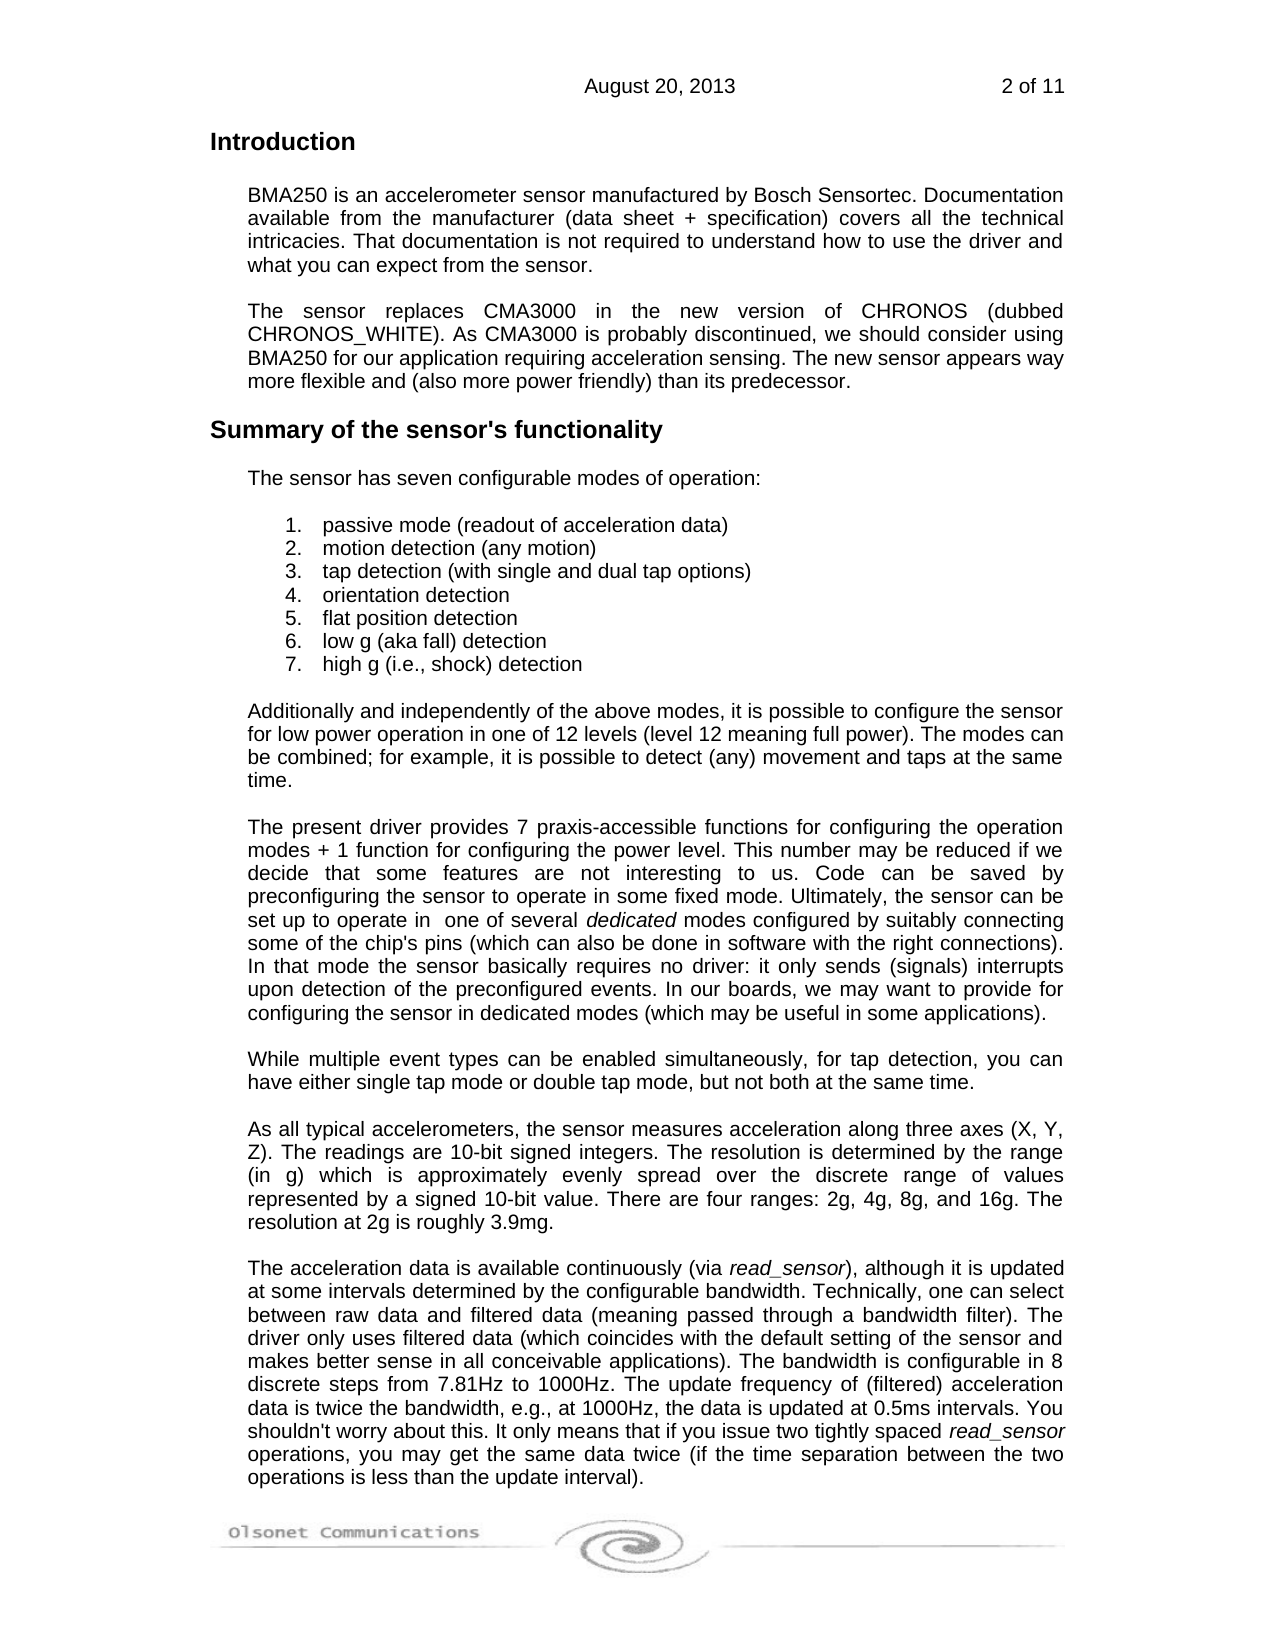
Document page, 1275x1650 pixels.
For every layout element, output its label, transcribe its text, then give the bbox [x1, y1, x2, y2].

text The acceleration data is available continuously (via read_sensor), although it is updated at some intervals determined by the configurable bandwidth. Technically, one can select between raw data and filtered data (meaning passed through a bandwidth filter). The driver only uses filtered data (which coincides with the default setting of the sensor and makes better sense in all conceivable applications). The bandwidth is configurable in 8 discrete steps from 7.81Hz to 1000Hz. The update frequency of (filtered) acceleration data is twice the bandwidth, e.g., at 1000Hz, the data is updated at 0.5ms intervals. You shouldn't worry about this. It only means that if you issue two tightly spaced read_sensor operations, you may get the same data twice (if the time separation between the two operations is less than the update interval). [247, 1257, 1065, 1489]
text The sensor has seven configurable modes of operation: [247, 467, 1065, 490]
list low g (aka fall) detection [285, 629, 1065, 653]
text The present driver provides 7 praxis-accessible functions for configuring the operation modes + 1 function for configuring the power level. This number may be reduced if we decide that some features are not interesting to us. Code can be saved by preconfiguring the sensor to operate in some fixed mode. Ultimately, the sensor can be set up to operate in one of several dedicated modes configured by suitably connecting some of the chip's pins (which can also be done in software with the right connections). In that mode the sensor basically requires no driver: it only sends (signals) interrupts upon detection of the preconfigured events. In our boards, we may want to provide for configuring the sensor in dedicated modes (which may be useful in some applications). [247, 815, 1065, 1024]
list passive mode (readout of acceleration data) [285, 513, 1065, 537]
text The sensor replaces CMA3000 in the new version of CHRONOS (dubbed CHRONOS_WHITE). As CMA3000 is probably discontinued, we should consider using BMA250 for our application requiring acceleration sensing. The new sensor appears way more flexible and (also more power friendly) than its predecessor. [247, 300, 1065, 393]
picture [210, 1504, 1065, 1596]
text Additionally and independently of the above modes, it is possible to configure the sensor for low power operation in one of 12 levels (level 12 meaning full power). The modes can be combined; for example, it is possible to detect (any) movement and taps at the same time. [247, 699, 1065, 792]
list high g (i.e., shock) detection [285, 653, 1065, 676]
text BMA250 is an accelerometer sensor manufactured by Bosch Sensortec. Documentation available from the manufacturer (data sheet + specification) covers all the technical intricacies. That documentation is not required to understand how to use the driver and what you can expect from the sensor. [247, 183, 1065, 276]
subtitle Introduction [210, 128, 1065, 156]
subtitle Summary of the sensor's functionality [210, 416, 1065, 444]
text While multiple event types can be enabled simultaneously, for tap detection, you can have either single tap mode or double tap mode, but not both at the same time. [247, 1048, 1065, 1094]
list orientation detection [285, 583, 1065, 606]
list motion detection (any motion) [285, 537, 1065, 560]
list tap detection (with single and dual tap options) [285, 560, 1065, 583]
text As all typical accelerometers, the sensor measures acceleration along three axes (X, Y, Z). The readings are 10-bit signed integers. The resolution is determined by the range (in g) which is approximately evenly spread over the discrete range of values represented by a signed 10-bit value. There are four ranges: 2g, 4g, 8g, and 16g. The resolution at 2g is roughly 3.9mg. [247, 1117, 1065, 1233]
list flat position detection [285, 606, 1065, 629]
